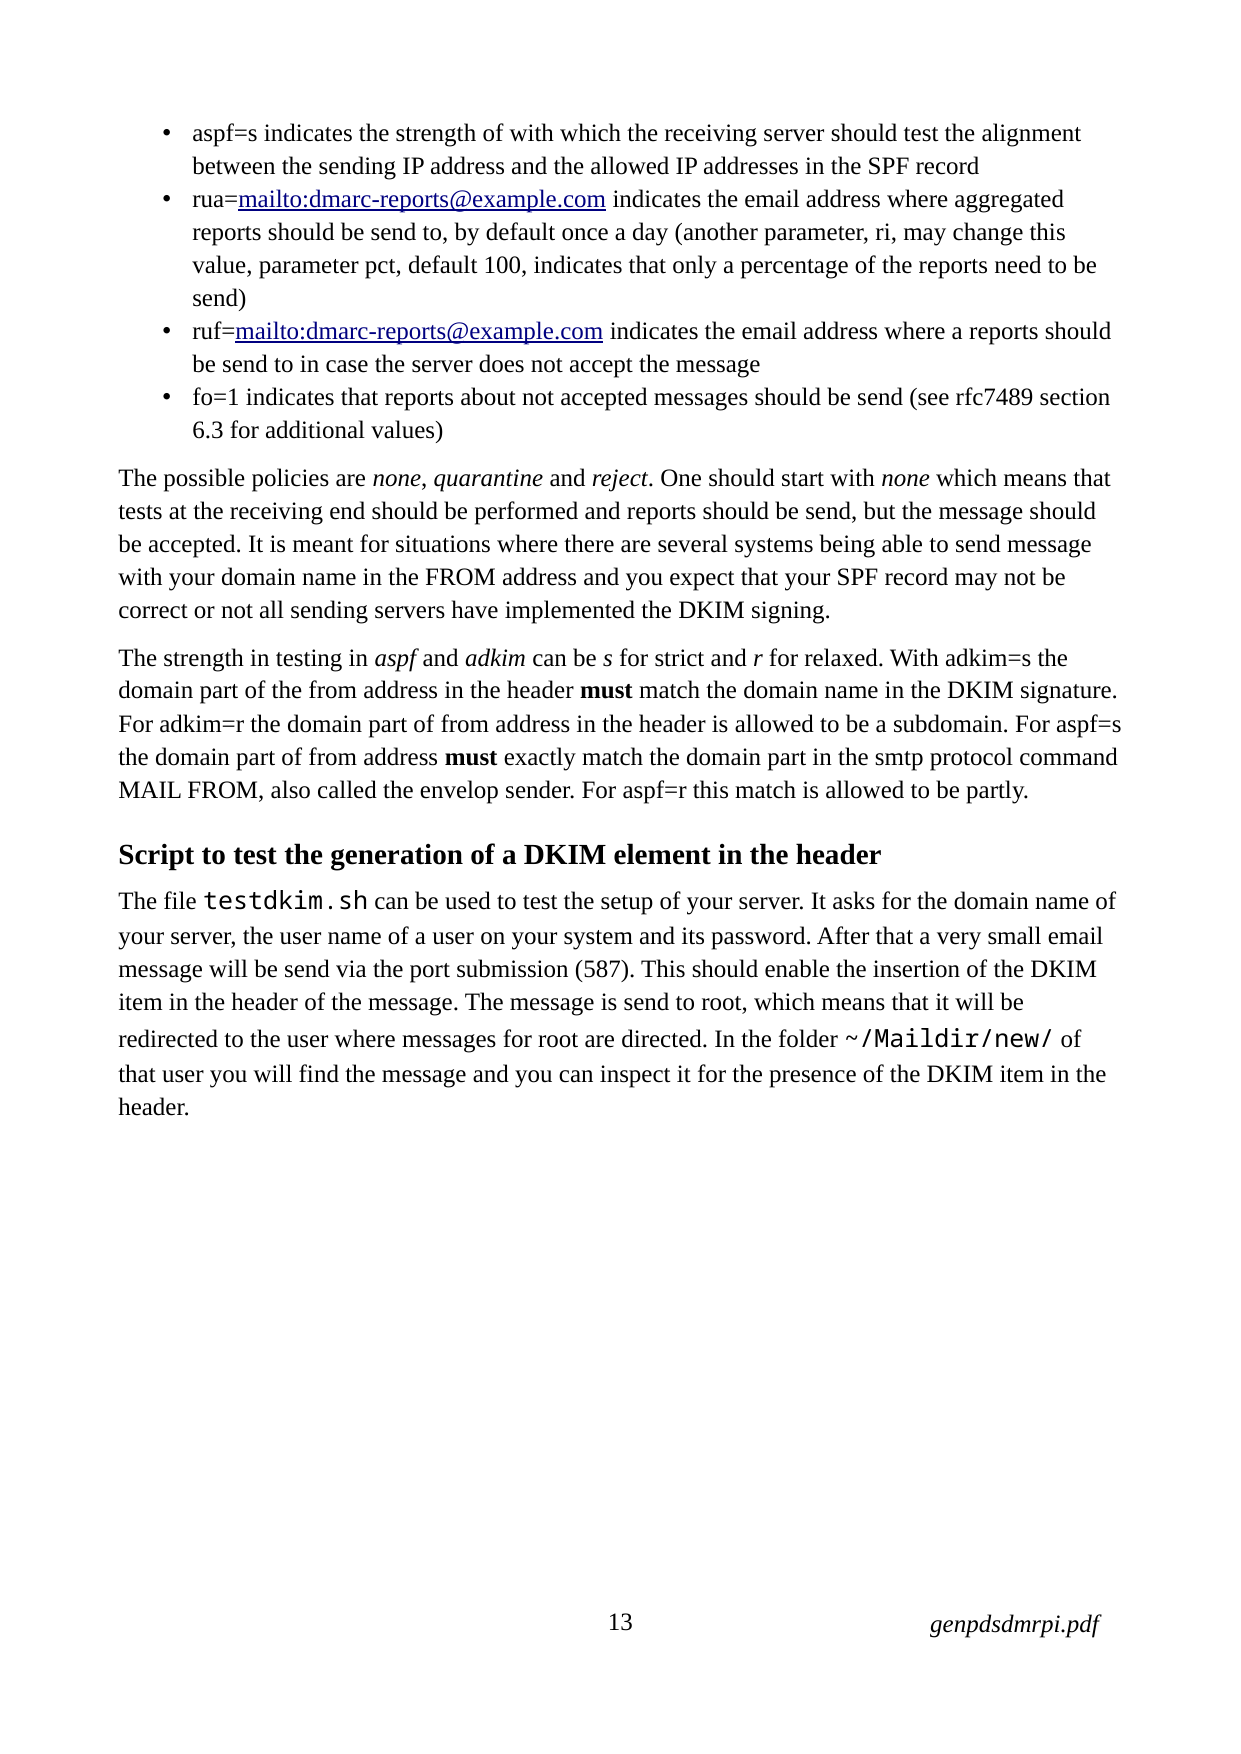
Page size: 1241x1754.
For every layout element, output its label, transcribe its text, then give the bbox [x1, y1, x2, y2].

text The file testdkim.sh can be used to test the setup of your server. It asks for the domain name of your server, the user name of a user on your system and its password. After that a very small email message will be send via the port submission (587). This should enable the insertion of the DKIM item in the header of the message. The message is send to root, which means that it will be redirected to the user where messages for root are directed. In the folder ~/Maildir/new/ of that user you will find the message and you can inspect it for the presence of the DKIM item in the header. [118, 883, 1122, 1121]
list rua=mailto:dmarc-reports@example.com indicates the email address where aggregated reports should be send to, by default once a day (another parameter, ri, may change this value, parameter pct, default 100, indicates that only a percentage of the reports need to be send) [162, 184, 1122, 312]
subtitle Script to test the generation of a DKIM element in the header [118, 837, 1122, 870]
list ruf=mailto:dmarc-reports@example.com indicates the email address where a reports should be send to in case the server does not accept the message [162, 316, 1122, 378]
list aspf=s indicates the strength of with which the receiving server should test the alignment between the sending IP address and the allowed IP addresses in the SPF record [162, 118, 1122, 180]
list fo=1 indicates that reports about not accepted messages should be send (see rfc7489 section 6.3 for additional values) [162, 382, 1122, 444]
text The strength in testing in aspf and adkim can be s for strict and r for relaxed. With adkim=s the domain part of the from address in the header must match the domain name in the DKIM signature. For adkim=r the domain part of from address in the header is allowed to be a subdomain. For aspf=s the domain part of from address must exactly match the domain part in the smtp protocol command MAIL FROM, also called the envelop sender. For aspf=r this match is allowed to be partly. [118, 643, 1122, 803]
text The possible policies are none, quarantine and reject. One should start with none which means that tests at the receiving end should be performed and reports should be send, but the message should be accepted. It is meant for situations where there are several systems being able to send message with your domain name in the FROM address and you expect that your SPF record may not be correct or not all sending servers have implemented the DKIM signing. [118, 463, 1122, 624]
